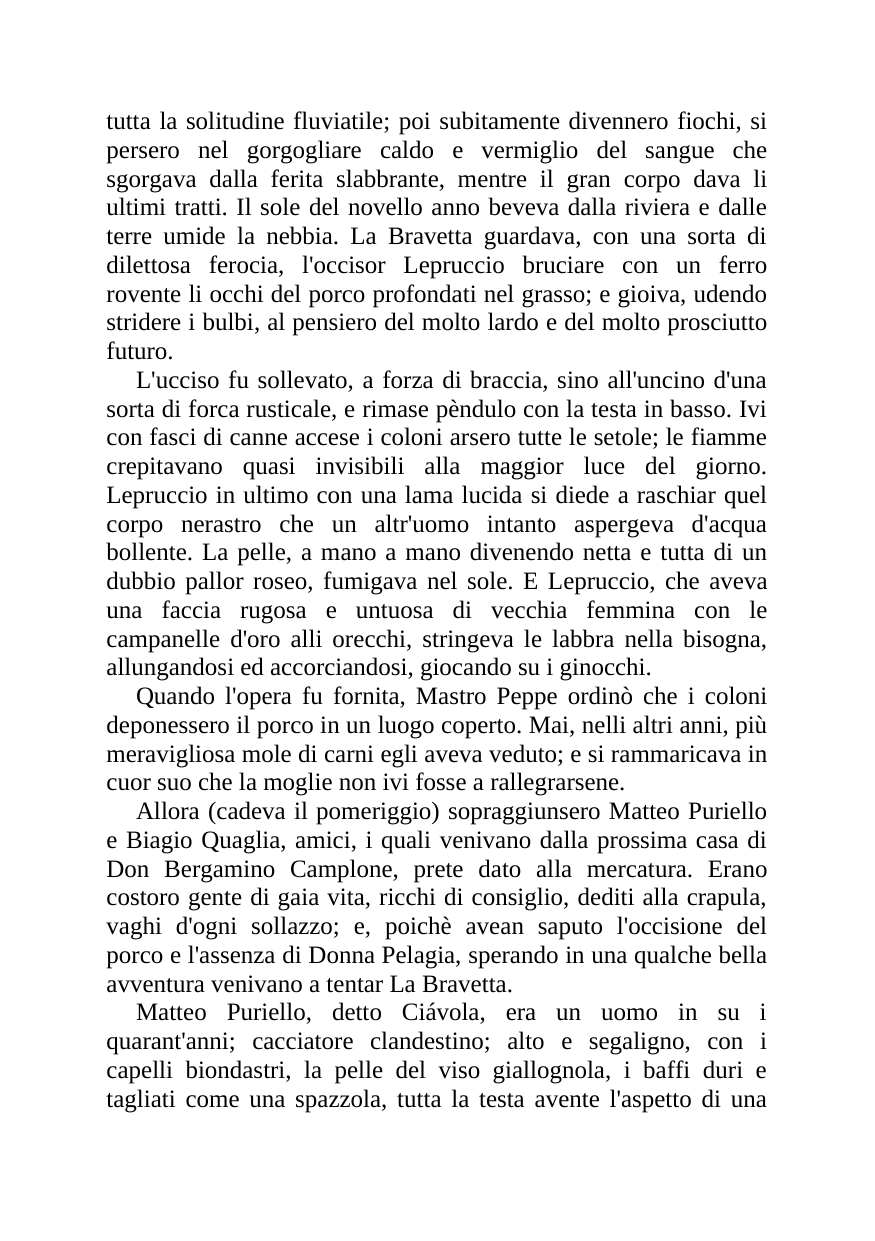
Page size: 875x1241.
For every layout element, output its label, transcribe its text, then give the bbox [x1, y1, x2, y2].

text Allora (cadeva il pomeriggio) sopraggiunsero Matteo Puriello e Biagio Quaglia, amici, i quali venivano dalla prossima casa di Don Bergamino Camplone, prete dato alla mercatura. Erano costoro gente di gaia vita, ricchi di consiglio, dediti alla crapula, vaghi d'ogni sollazzo; e, poichè avean saputo l'occisione del porco e l'assenza di Donna Pelagia, sperando in una qualche bella avventura venivano a tentar La Bravetta. [106, 796, 768, 997]
text Matteo Puriello, detto Ciávola, era un uomo in su i quarant'anni; cacciatore clandestino; alto e segaligno, con i capelli biondastri, la pelle del viso giallognola, i baffi duri e tagliati come una spazzola, tutta la testa avente l'aspetto di una [106, 997, 768, 1112]
text tutta la solitudine fluviatile; poi subitamente divennero fiochi, si persero nel gorgogliare caldo e vermiglio del sangue che sgorgava dalla ferita slabbrante, mentre il gran corpo dava li ultimi tratti. Il sole del novello anno beveva dalla riviera e dalle terre umide la nebbia. La Bravetta guardava, con una sorta di dilettosa ferocia, l'occisor Lepruccio bruciare con un ferro rovente li occhi del porco profondati nel grasso; e gioiva, udendo stridere i bulbi, al pensiero del molto lardo e del molto prosciutto futuro. [106, 106, 768, 365]
text Quando l'opera fu fornita, Mastro Peppe ordinò che i coloni deponessero il porco in un luogo coperto. Mai, nelli altri anni, più meravigliosa mole di carni egli aveva veduto; e si rammaricava in cuor suo che la moglie non ivi fosse a rallegrarsene. [106, 681, 768, 796]
text L'ucciso fu sollevato, a forza di braccia, sino all'uncino d'una sorta di forca rusticale, e rimase pèndulo con la testa in basso. Ivi con fasci di canne accese i coloni arsero tutte le setole; le fiamme crepitavano quasi invisibili alla maggior luce del giorno. Lepruccio in ultimo con una lama lucida si diede a raschiar quel corpo nerastro che un altr'uomo intanto aspergeva d'acqua bollente. La pelle, a mano a mano divenendo netta e tutta di un dubbio pallor roseo, fumigava nel sole. E Lepruccio, che aveva una faccia rugosa e untuosa di vecchia femmina con le campanelle d'oro alli orecchi, stringeva le labbra nella bisogna, allungandosi ed accorciandosi, giocando su i ginocchi. [106, 365, 768, 681]
